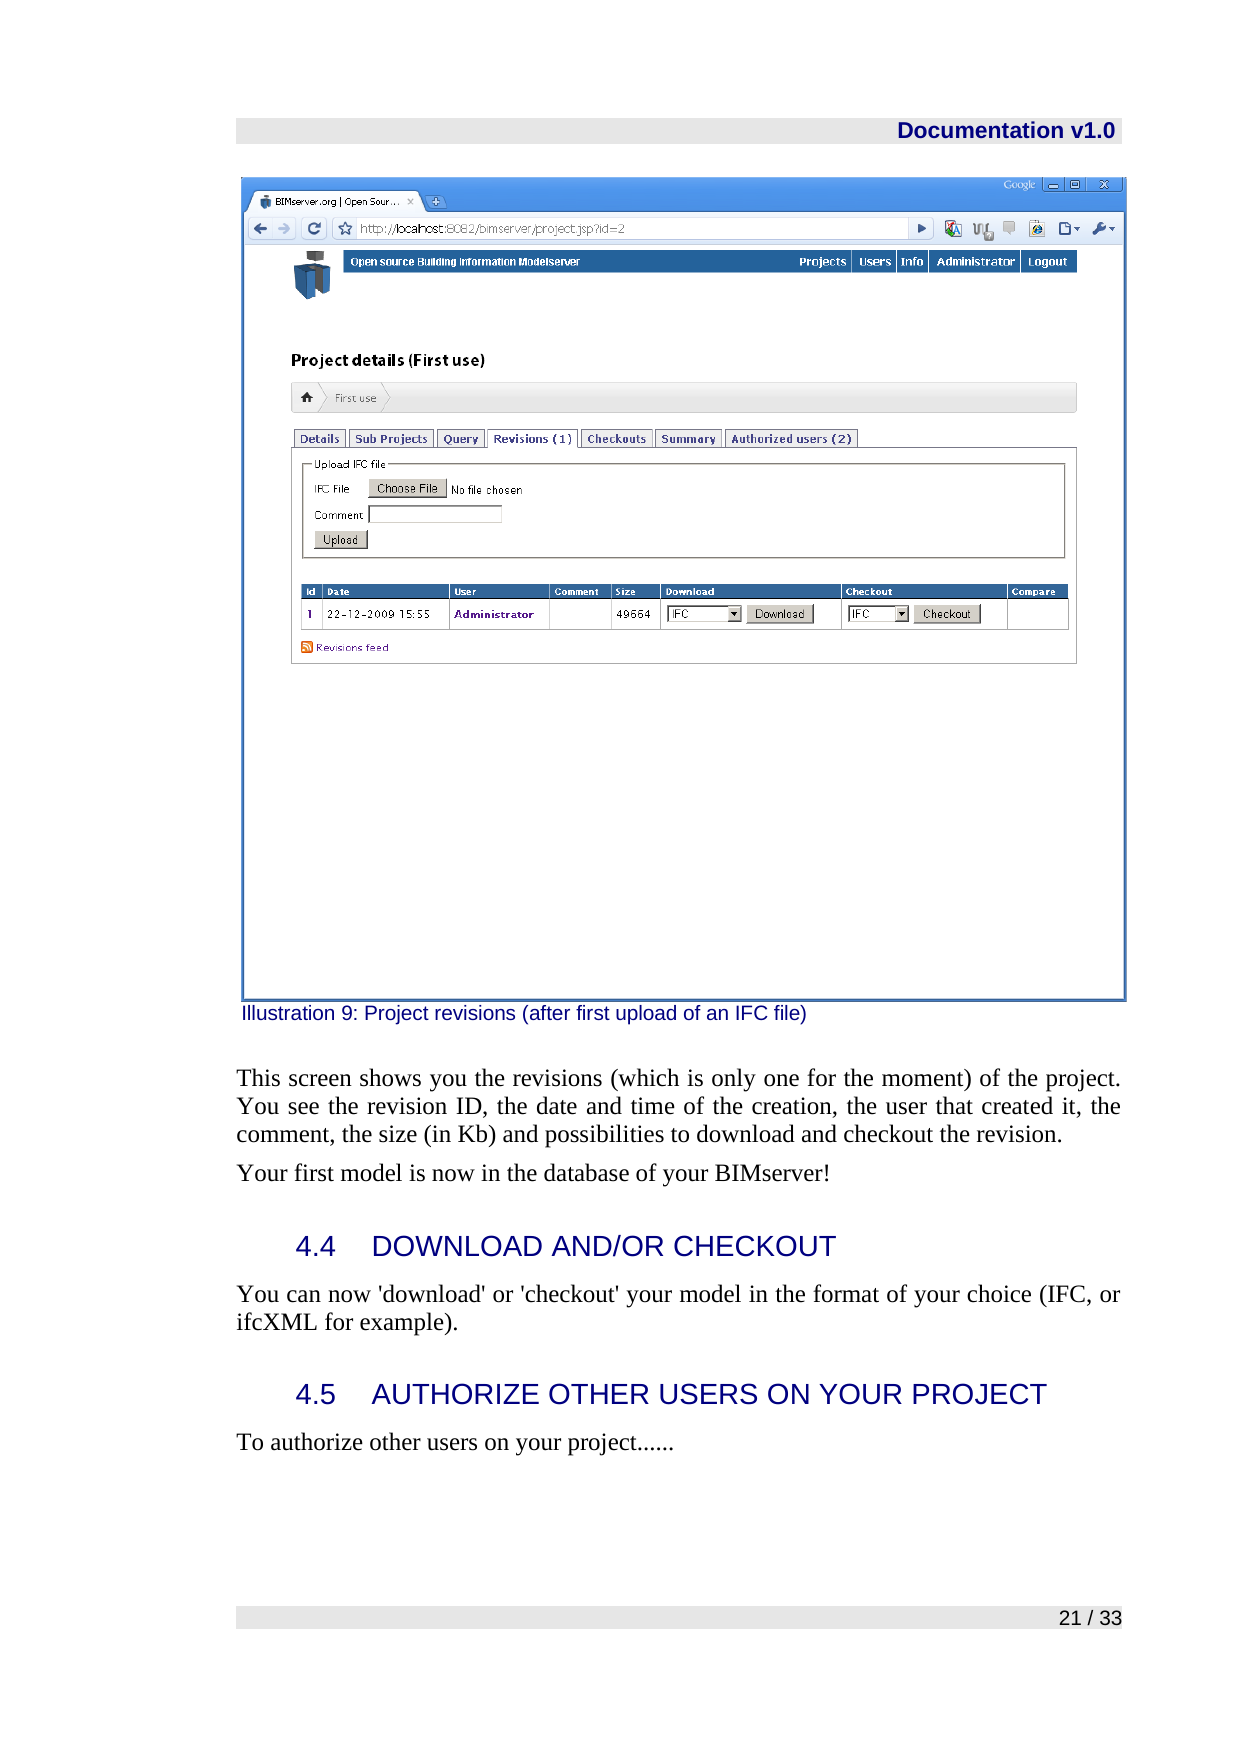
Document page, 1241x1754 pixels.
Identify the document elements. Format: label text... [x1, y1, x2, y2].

text You can now 'download' or 'checkout' your model in the format of your choice (IFC, or ifcXML for example). [236, 1280, 1122, 1336]
text This screen shows you the revisions (which is only one for the moment) of the project. You see the revision ID, the date and time of the creation, the user that created it, the comment, the size (in Kb) and possibilities to download and checkout the revision. [236, 1064, 1122, 1148]
subtitle Download and/or Checkout [236, 1230, 1122, 1262]
text Your first model is now in the database of your BIMserver! [236, 1159, 1122, 1187]
picture [241, 177, 1127, 1002]
subtitle Authorize other users on your project [236, 1378, 1122, 1411]
text To authorize other users on your project...... [236, 1428, 1122, 1456]
text Illustration 9: Project revisions (after first upload of an IFC file) [241, 1002, 1127, 1025]
